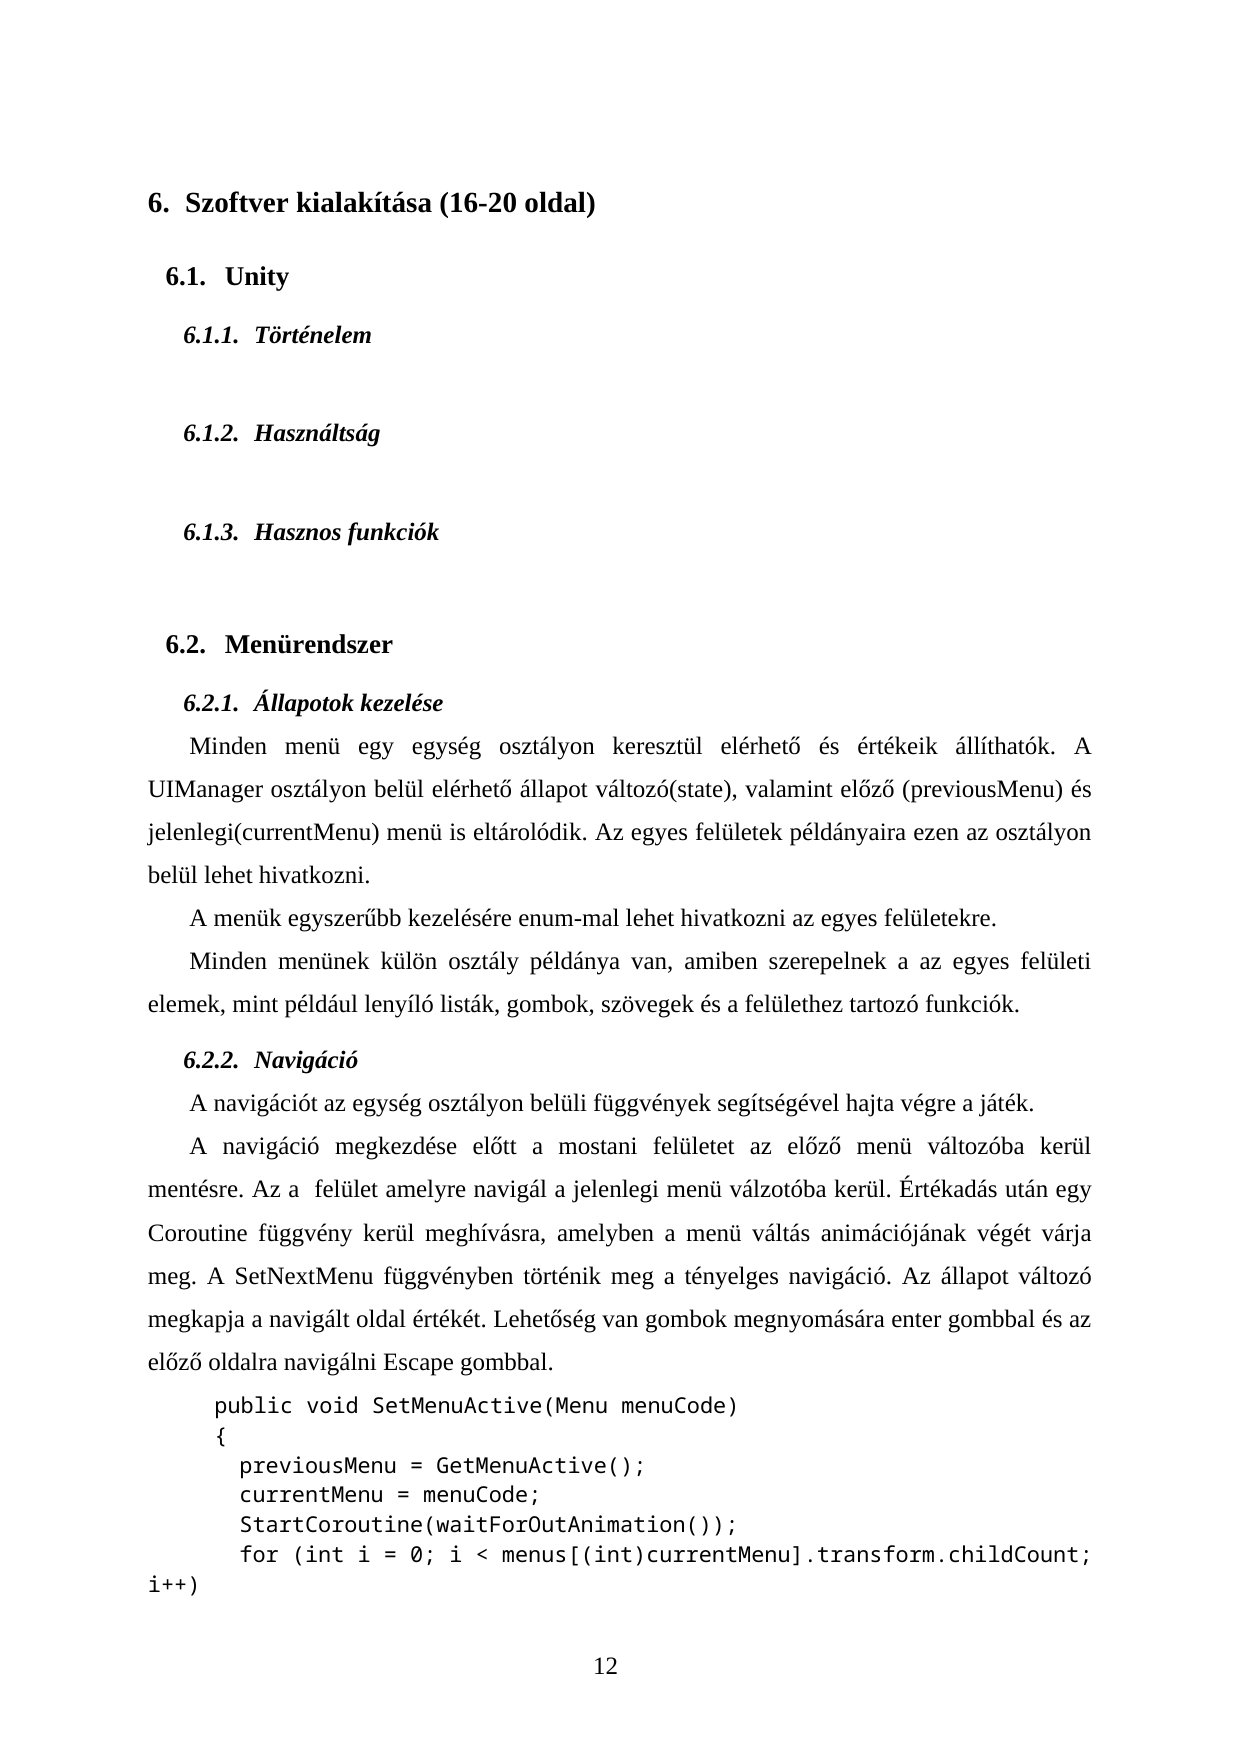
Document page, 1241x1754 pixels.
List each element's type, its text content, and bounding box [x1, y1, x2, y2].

text { [148, 1420, 1092, 1450]
text A navigációt az egység osztályon belüli függvények segítségével hajta végre a játék. [148, 1088, 1092, 1117]
text currentMenu = menuCode; [148, 1479, 1092, 1509]
text public void SetMenuActive(Menu menuCode) [148, 1390, 1092, 1420]
subtitle Állapotok kezelése [183, 688, 1092, 716]
subtitle Navigáció [183, 1045, 1092, 1074]
subtitle Használtság [183, 418, 1092, 447]
text Minden menünek külön osztály példánya van, amiben szerepelnek a az egyes felületi elemek, mint például lenyíló listák, gombok, szövegek és a felülethez tartozó funkciók. [148, 946, 1092, 1018]
subtitle Szoftver kialakítása (16-20 oldal) [148, 185, 1092, 219]
text Minden menü egy egység osztályon keresztül elérhető és értékeik állíthatók. A UIManager osztályon belül elérhető állapot változó(state), valamint előző (previousMenu) és jelenlegi(currentMenu) menü is eltárolódik. Az egyes felületek példányaira ezen az osztályon belül lehet hivatkozni. [148, 731, 1092, 889]
subtitle Történelem [183, 320, 1092, 348]
text for (int i = 0; i < menus[(int)currentMenu].transform.childCount; i++) [148, 1539, 1092, 1599]
text A menük egyszerűbb kezelésére enum-mal lehet hivatkozni az egyes felületekre. [148, 903, 1092, 932]
text A navigáció megkezdése előtt a mostani felületet az előző menü változóba kerül mentésre. Az a felület amelyre navigál a jelenlegi menü válzotóba kerül. Értékadás után egy Coroutine függvény kerül meghívásra, amelyben a menü váltás animációjának végét várja meg. A SetNextMenu függvényben történik meg a tényelges navigáció. Az állapot változó megkapja a navigált oldal értékét. Lehetőség van gombok megnyomására enter gombbal és az előző oldalra navigálni Escape gombbal. [148, 1131, 1092, 1376]
text previousMenu = GetMenuActive(); [148, 1450, 1092, 1479]
text StartCoroutine(waitForOutAnimation()); [148, 1509, 1092, 1539]
subtitle Unity [165, 261, 1092, 292]
subtitle Menürendszer [165, 628, 1092, 659]
subtitle Hasznos funkciók [183, 517, 1092, 546]
